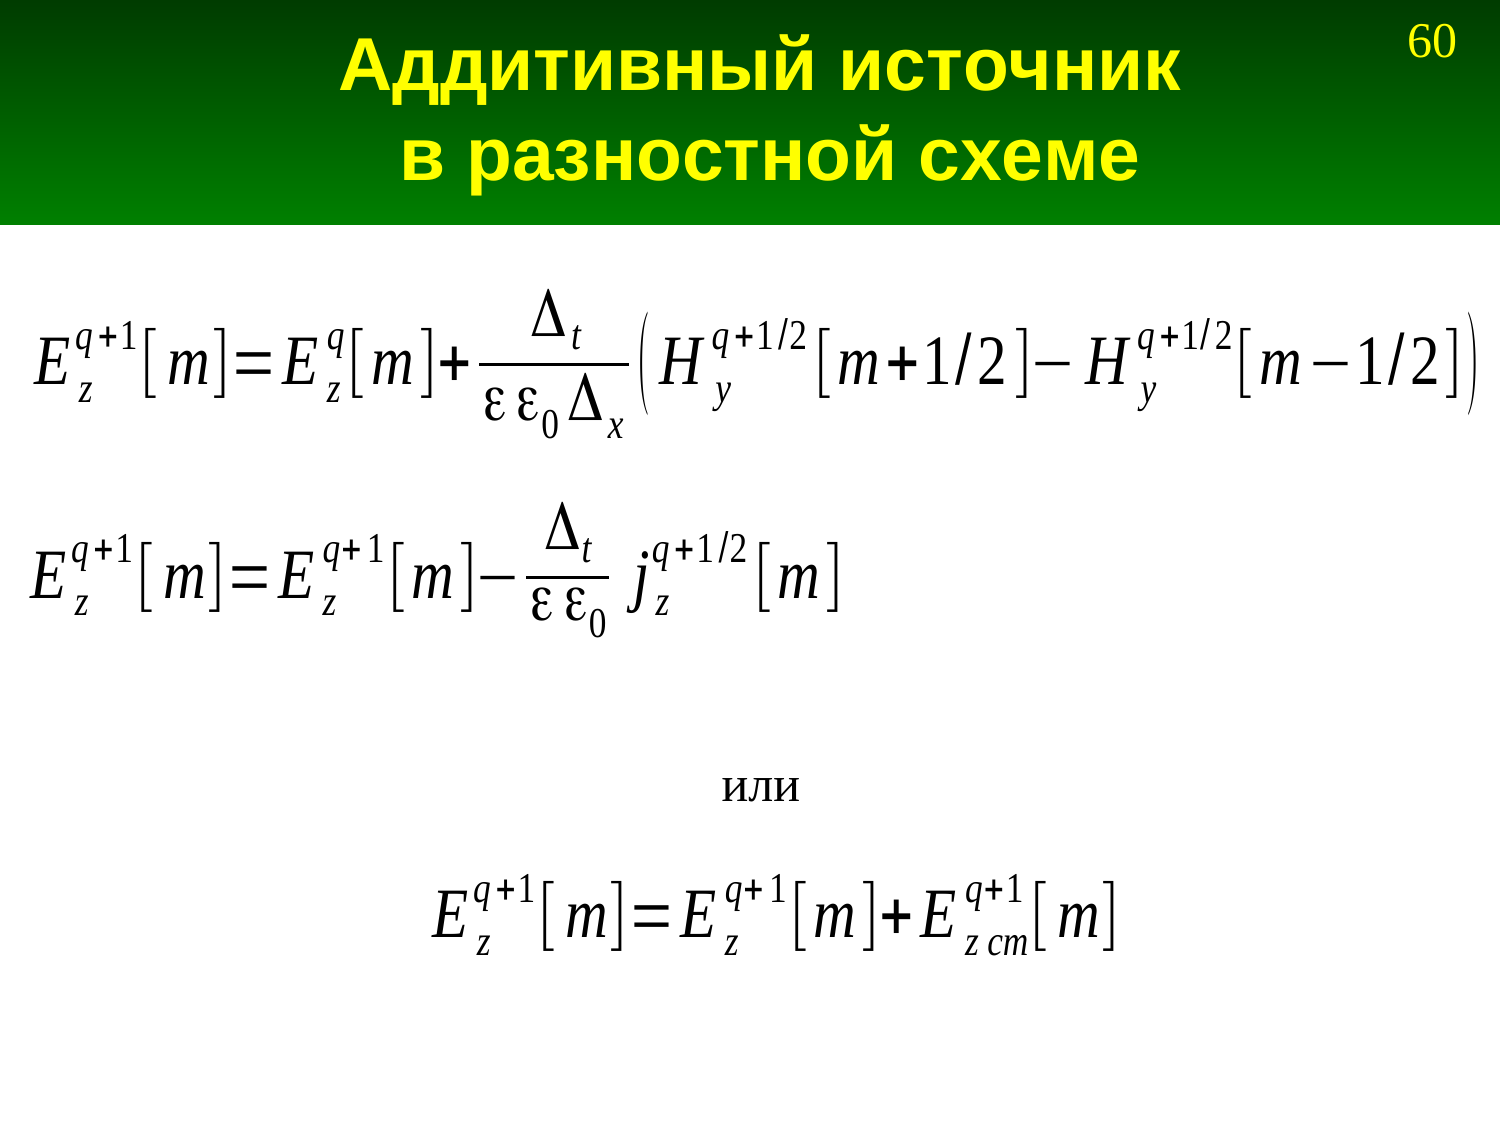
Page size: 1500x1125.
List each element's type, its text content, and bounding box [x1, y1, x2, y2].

title Аддитивный источник в разностной схеме [100, 7, 1441, 204]
text_box или [706, 744, 815, 819]
chart [11, 496, 856, 648]
chart [16, 282, 1493, 449]
chart [413, 862, 1134, 963]
